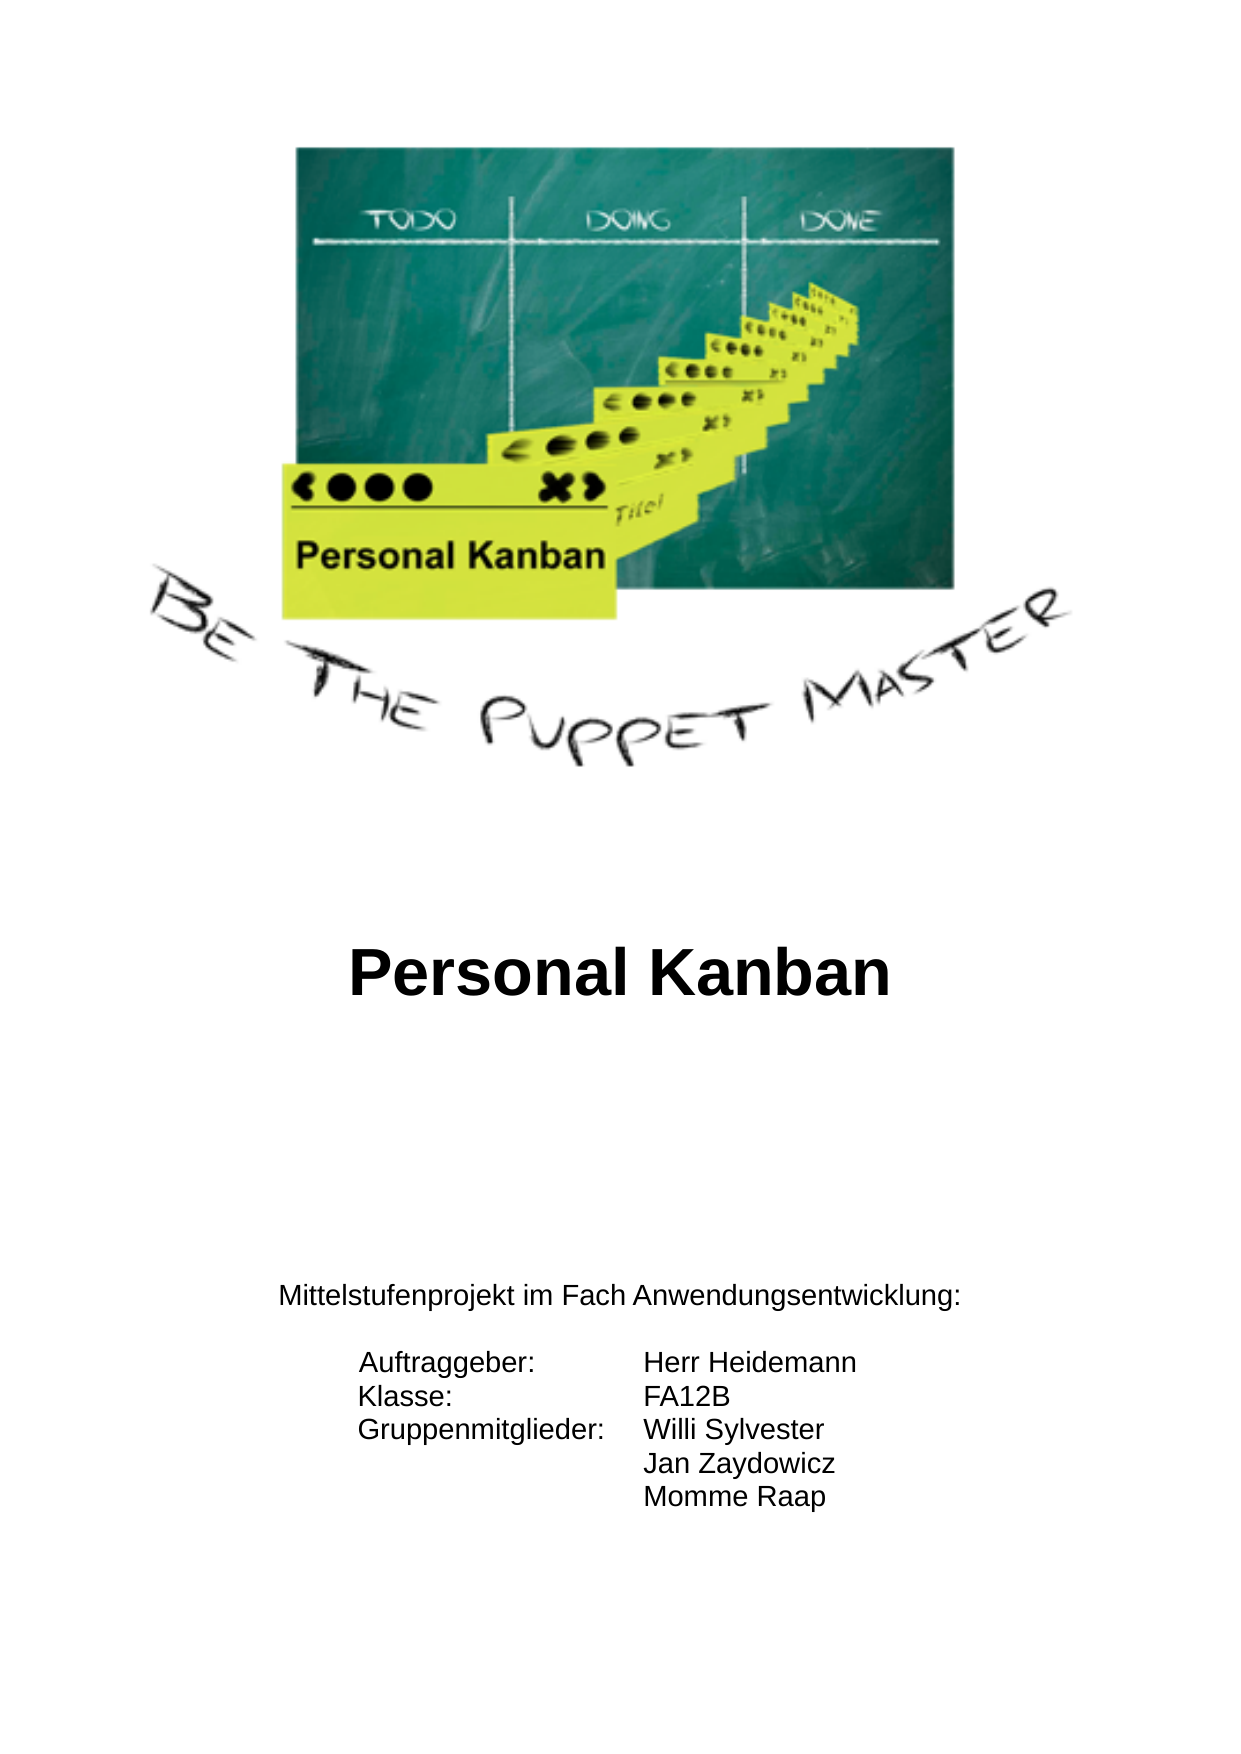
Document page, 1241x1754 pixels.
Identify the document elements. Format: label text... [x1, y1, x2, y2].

text Gruppenmitglieder: Willi Sylvester [357, 1412, 1122, 1446]
text Mittelstufenprojekt im Fach Anwendungsentwicklung: [118, 1278, 1122, 1311]
text Personal Kanban [118, 933, 1122, 1009]
picture [128, 125, 1098, 790]
text Klasse: FA12B [357, 1378, 1122, 1412]
text Momme Raap [357, 1479, 1122, 1513]
text Jan Zaydowicz [357, 1446, 1122, 1479]
text Auftraggeber: Herr Heidemann [359, 1345, 1122, 1378]
